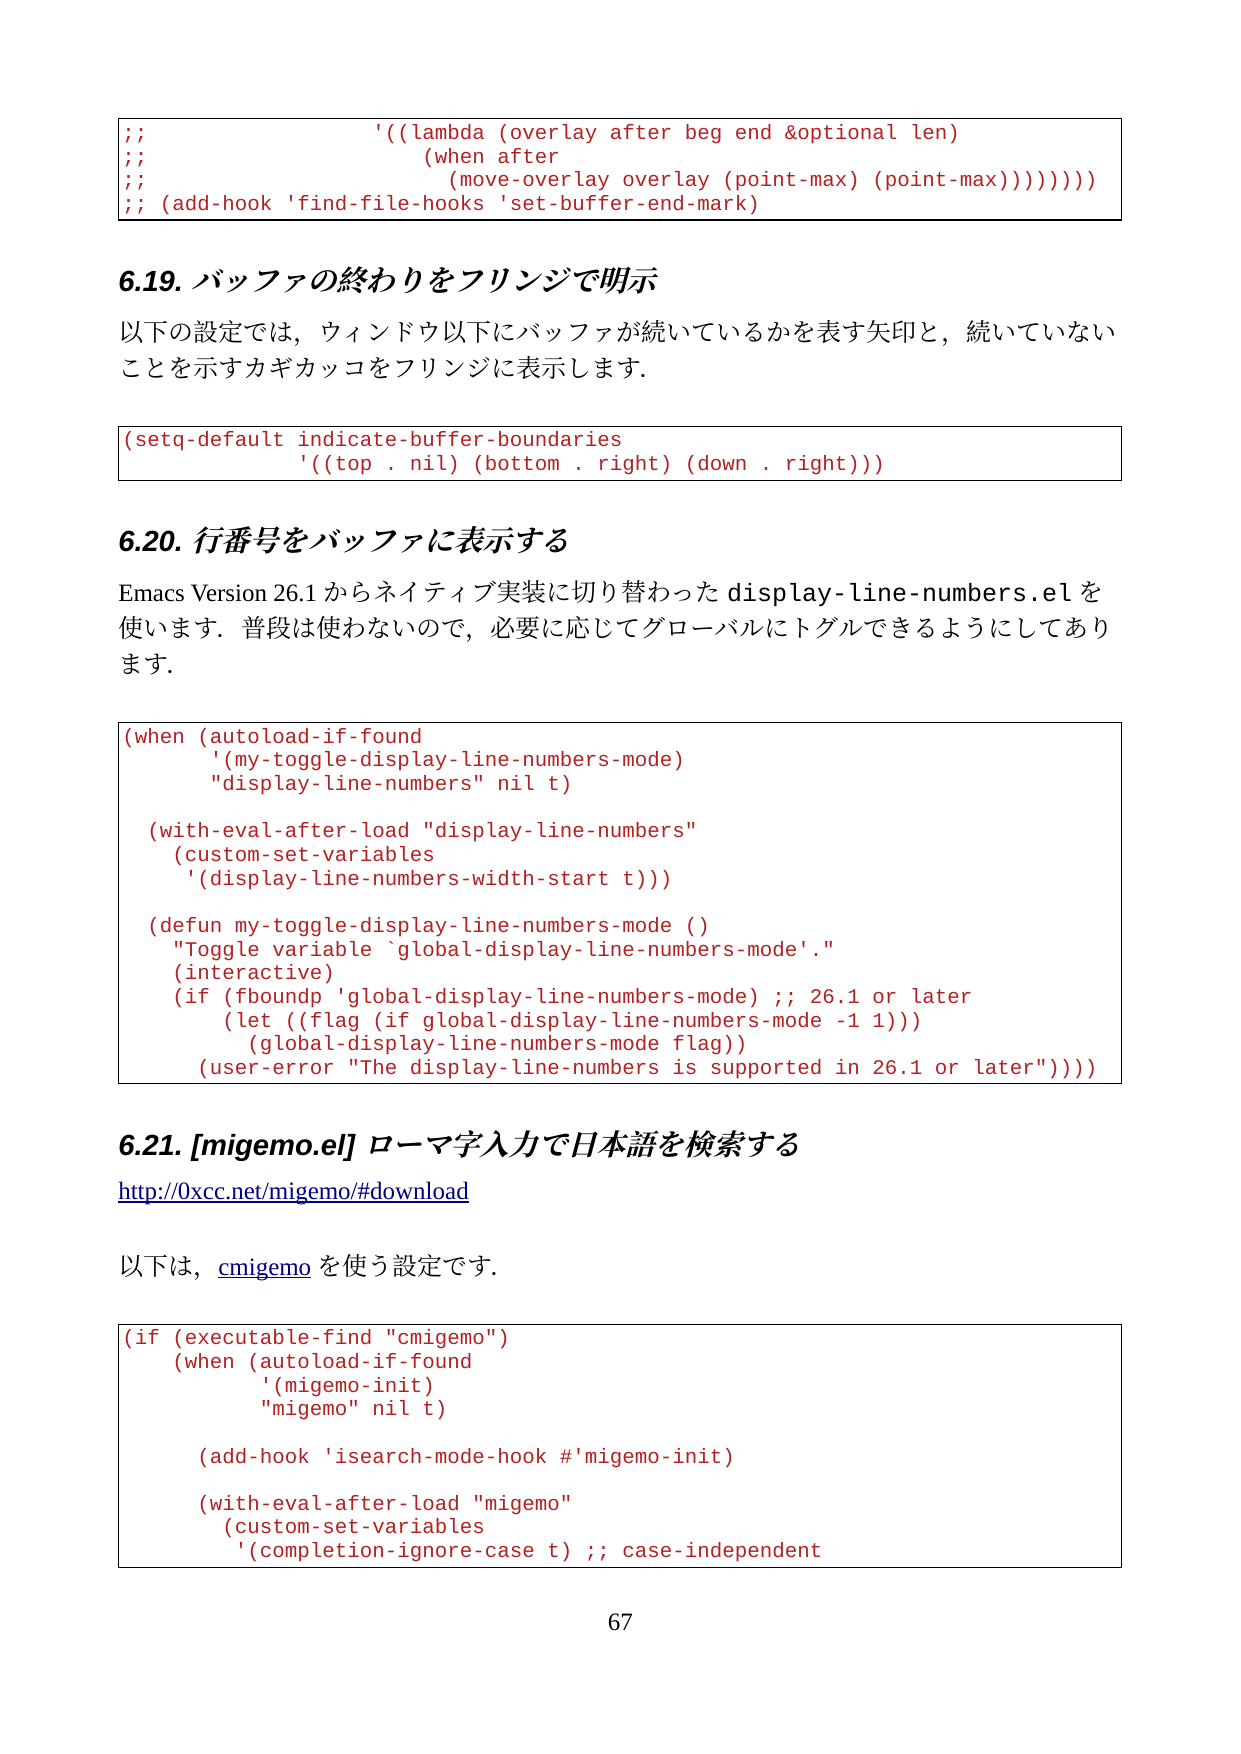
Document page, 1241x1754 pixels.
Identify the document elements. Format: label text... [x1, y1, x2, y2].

text 以下の設定では，ウィンドウ以下にバッファが続いているかを表す矢印と，続いていないことを示すカギカッコをフリンジに表示します． [118, 312, 1122, 413]
text ;; (when after [119, 142, 1121, 165]
text (interactive) [119, 958, 1121, 982]
text "Toggle variable `global-display-line-numbers-mode'." [119, 935, 1121, 958]
text (setq-default indicate-buffer-boundaries [119, 427, 1121, 449]
text (if (fboundp 'global-display-line-numbers-mode) ;; 26.1 or later [119, 982, 1121, 1006]
text ;; (move-overlay overlay (point-max) (point-max)))))))) [119, 165, 1121, 189]
text (user-error "The display-line-numbers is supported in 26.1 or later")))) [119, 1053, 1121, 1083]
text (let ((flag (if global-display-line-numbers-mode -1 1))) [119, 1006, 1121, 1029]
text '(display-line-numbers-width-start t))) [119, 864, 1121, 887]
subtitle [migemo.el] ローマ字入力で日本語を検索する [118, 1122, 1122, 1164]
text (with-eval-after-load "migemo" [119, 1489, 1121, 1513]
text http://0xcc.net/migemo/#download [118, 1176, 1122, 1234]
text Emacs Version 26.1 からネイティブ実装に切り替わった display-line-numbers.el を使います．普段は使わないので，必要に応じてグローバルにトグルできるようにしてあります． [118, 572, 1122, 709]
text ;; (add-hook 'find-file-hooks 'set-buffer-end-mark) [119, 189, 1121, 219]
text '((top . nil) (bottom . right) (down . right))) [119, 449, 1121, 480]
text (if (executable-find "cmigemo") [119, 1325, 1121, 1347]
text ;; '((lambda (overlay after beg end &optional len) [119, 119, 1121, 142]
text (custom-set-variables [119, 840, 1121, 864]
text '(my-toggle-display-line-numbers-mode) [119, 746, 1121, 769]
text (when (autoload-if-found [119, 723, 1121, 746]
subtitle 行番号をバッファに表示する [118, 518, 1122, 560]
text (when (autoload-if-found [119, 1347, 1121, 1371]
text (global-display-line-numbers-mode flag)) [119, 1029, 1121, 1053]
text "display-line-numbers" nil t) [119, 769, 1121, 793]
text (defun my-toggle-display-line-numbers-mode () [119, 911, 1121, 935]
text '(migemo-init) [119, 1371, 1121, 1394]
text "migemo" nil t) [119, 1394, 1121, 1418]
subtitle バッファの終わりをフリンジで明示 [118, 258, 1122, 300]
text 以下は，cmigemo を使う設定です． [118, 1246, 1122, 1311]
text (custom-set-variables [119, 1513, 1121, 1536]
text '(completion-ignore-case t) ;; case-independent [119, 1536, 1121, 1567]
text (with-eval-after-load "display-line-numbers" [119, 816, 1121, 840]
text (add-hook 'isearch-mode-hook #'migemo-init) [119, 1442, 1121, 1465]
